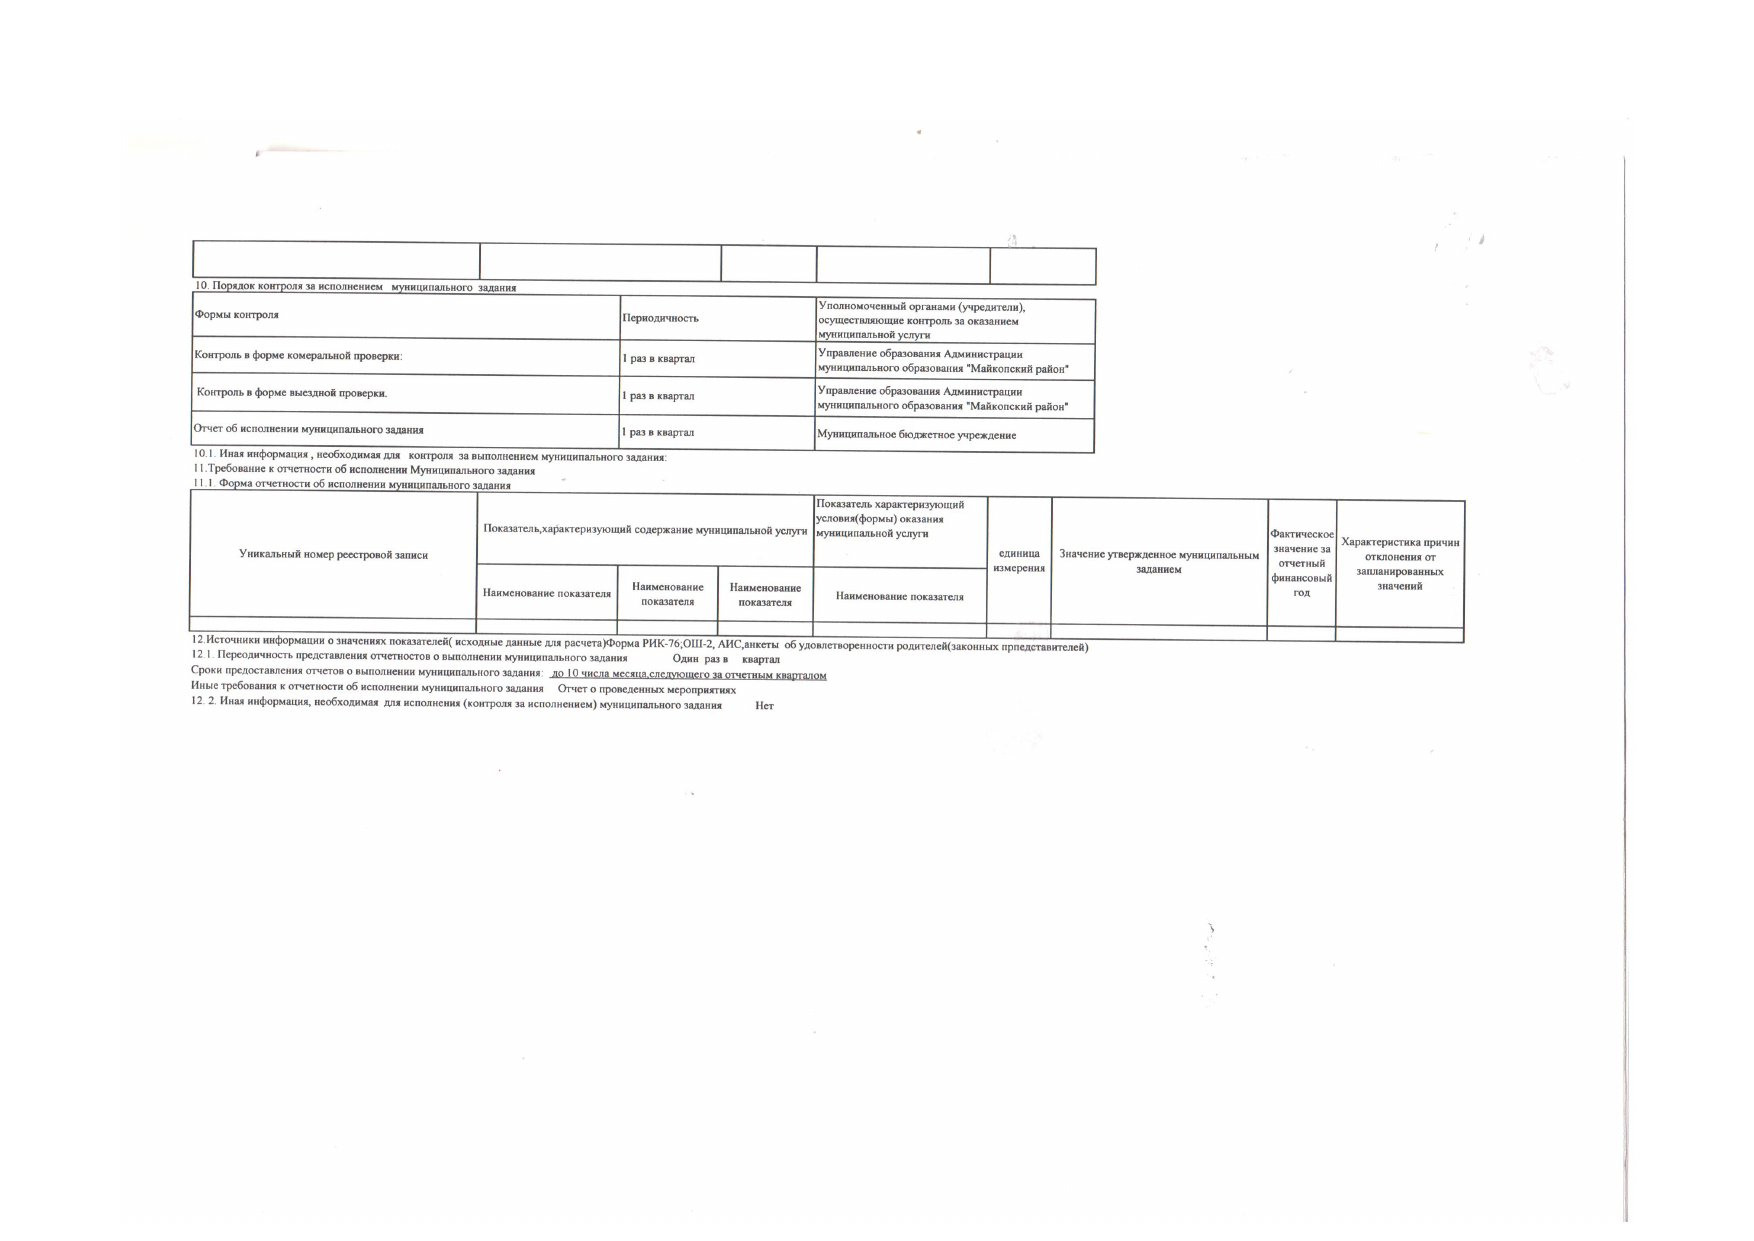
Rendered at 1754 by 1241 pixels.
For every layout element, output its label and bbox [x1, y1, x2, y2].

picture [118, 118, 1636, 1222]
